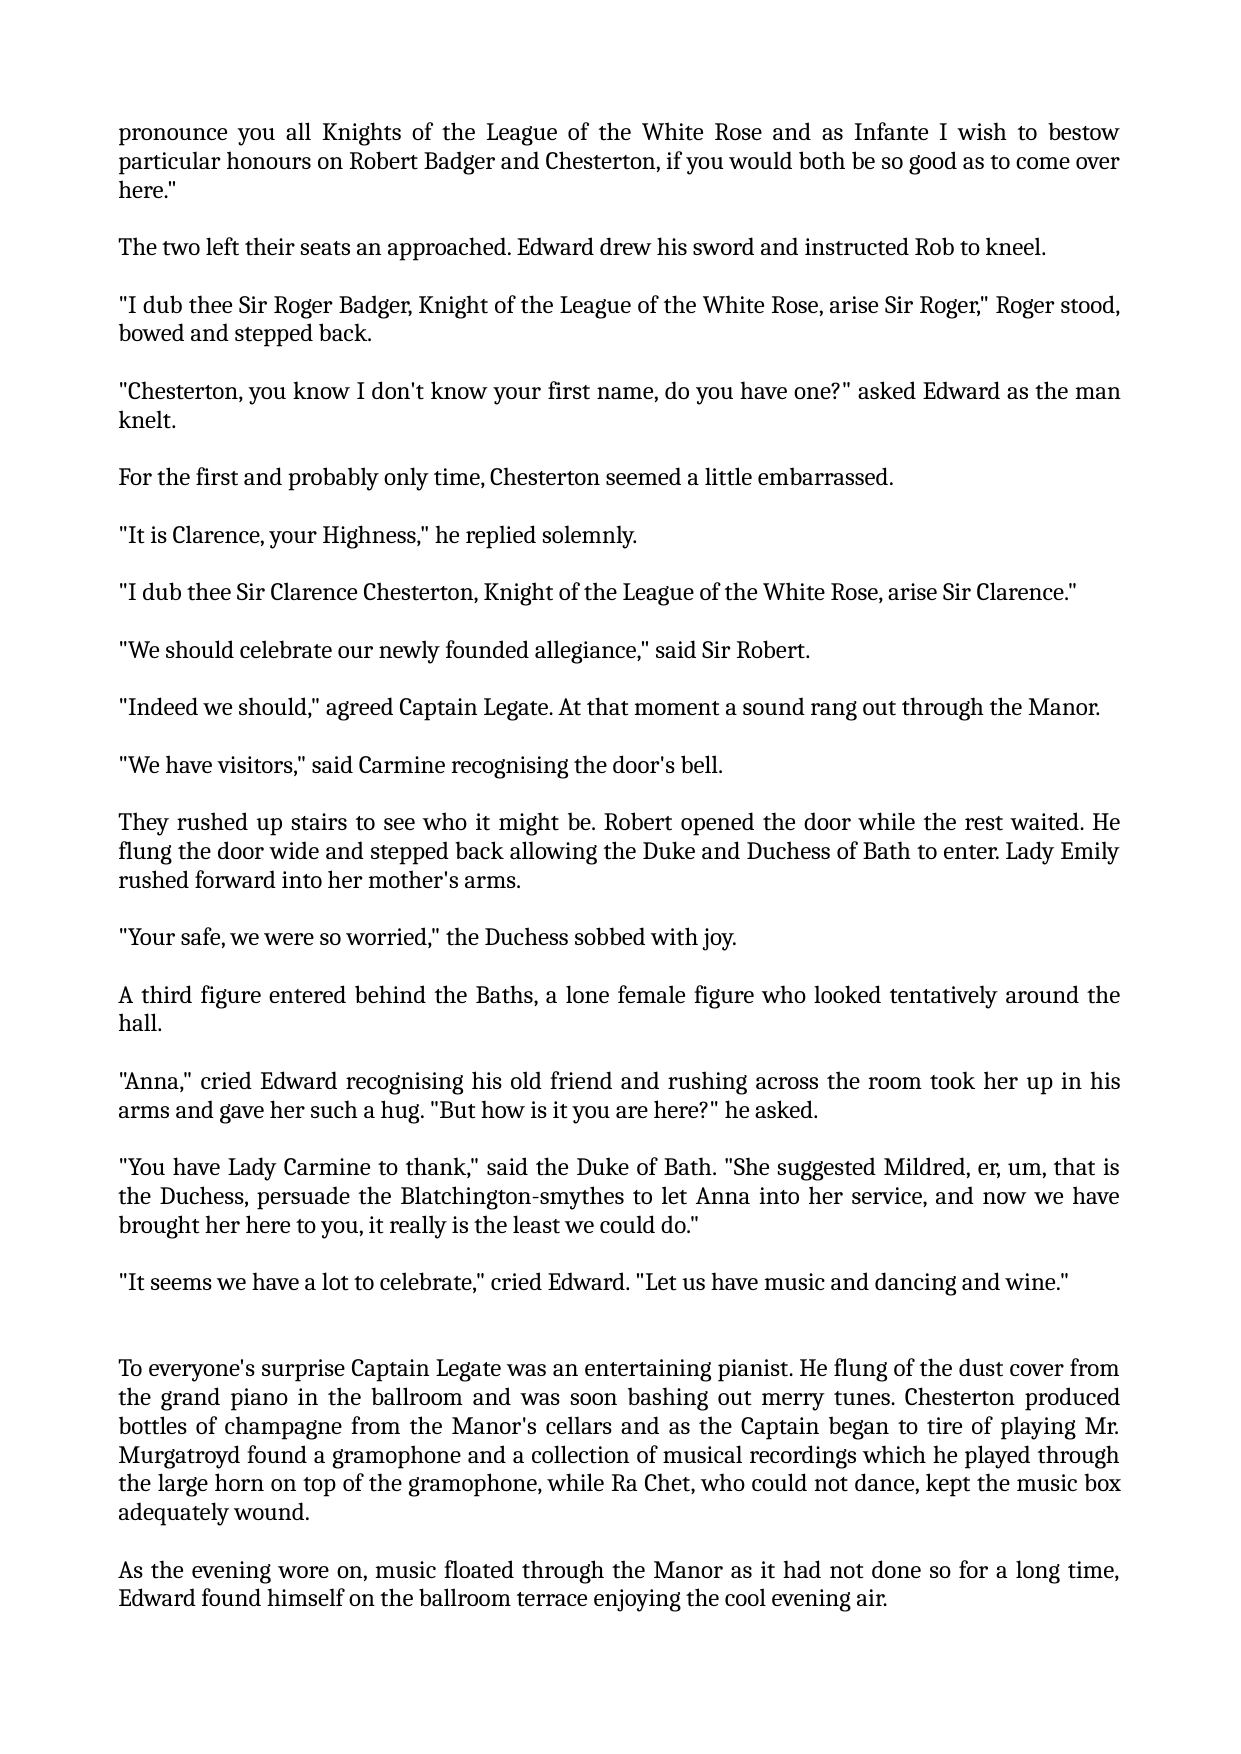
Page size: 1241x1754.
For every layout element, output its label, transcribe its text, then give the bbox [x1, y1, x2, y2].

text For the first and probably only time, Chesterton seemed a little embarrassed. [118, 463, 1122, 492]
text "We have visitors," said Carmine recognising the door's bell. [118, 751, 1122, 779]
text The two left their seats an approached. Edward drew his sword and instructed Rob to kneel. [118, 233, 1122, 262]
text As the evening wore on, music floated through the Manor as it had not done so for a long time, Edward found himself on the ballroom terrace enjoying the cool evening air. [118, 1556, 1122, 1613]
text "I dub thee Sir Clarence Chesterton, Knight of the League of the White Rose, arise Sir Clarence." [118, 578, 1122, 607]
text "You have Lady Carmine to thank," said the Duke of Bath. "She suggested Mildred, er, um, that is the Duchess, persuade the Blatchington-smythes to let Anna into her service, and now we have brought her here to you, it really is the least we could do." [118, 1153, 1122, 1239]
text They rushed up stairs to see who it might be. Robert opened the door while the rest waited. He flung the door wide and stepped back allowing the Duke and Duchess of Bath to enter. Lady Emily rushed forward into her mother's arms. [118, 808, 1122, 894]
text "Indeed we should," agreed Captain Legate. At that moment a sound rang out through the Manor. [118, 693, 1122, 722]
text A third figure entered behind the Baths, a lone female figure who looked tentatively around the hall. [118, 981, 1122, 1038]
text pronounce you all Knights of the League of the White Rose and as Infante I wish to bestow particular honours on Robert Badger and Chesterton, if you would both be so good as to come over here." [118, 118, 1122, 204]
text To everyone's surprise Captain Legate was an entertaining pianist. He flung of the dust cover from the grand piano in the ballroom and was soon bashing out merry tunes. Chesterton produced bottles of champagne from the Manor's cellars and as the Captain began to tire of playing Mr. Murgatroyd found a gramophone and a collection of musical recordings which he played through the large horn on top of the gramophone, while Ra Chet, who could not dance, kept the music box adequately wound. [118, 1354, 1122, 1527]
text "It seems we have a lot to celebrate," cried Edward. "Let us have music and dancing and wine." [118, 1268, 1122, 1297]
text "Your safe, we were so worried," the Duchess sobbed with joy. [118, 923, 1122, 952]
text "Anna," cried Edward recognising his old friend and rushing across the room took her up in his arms and gave her such a hug. "But how is it you are here?" he asked. [118, 1067, 1122, 1124]
text "I dub thee Sir Roger Badger, Knight of the League of the White Rose, arise Sir Roger," Roger stood, bowed and stepped back. [118, 291, 1122, 348]
text "It is Clarence, your Highness," he replied solemnly. [118, 521, 1122, 549]
text "Chesterton, you know I don't know your first name, do you have one?" asked Edward as the man knelt. [118, 377, 1122, 434]
text "We should celebrate our newly founded allegiance," said Sir Robert. [118, 636, 1122, 664]
